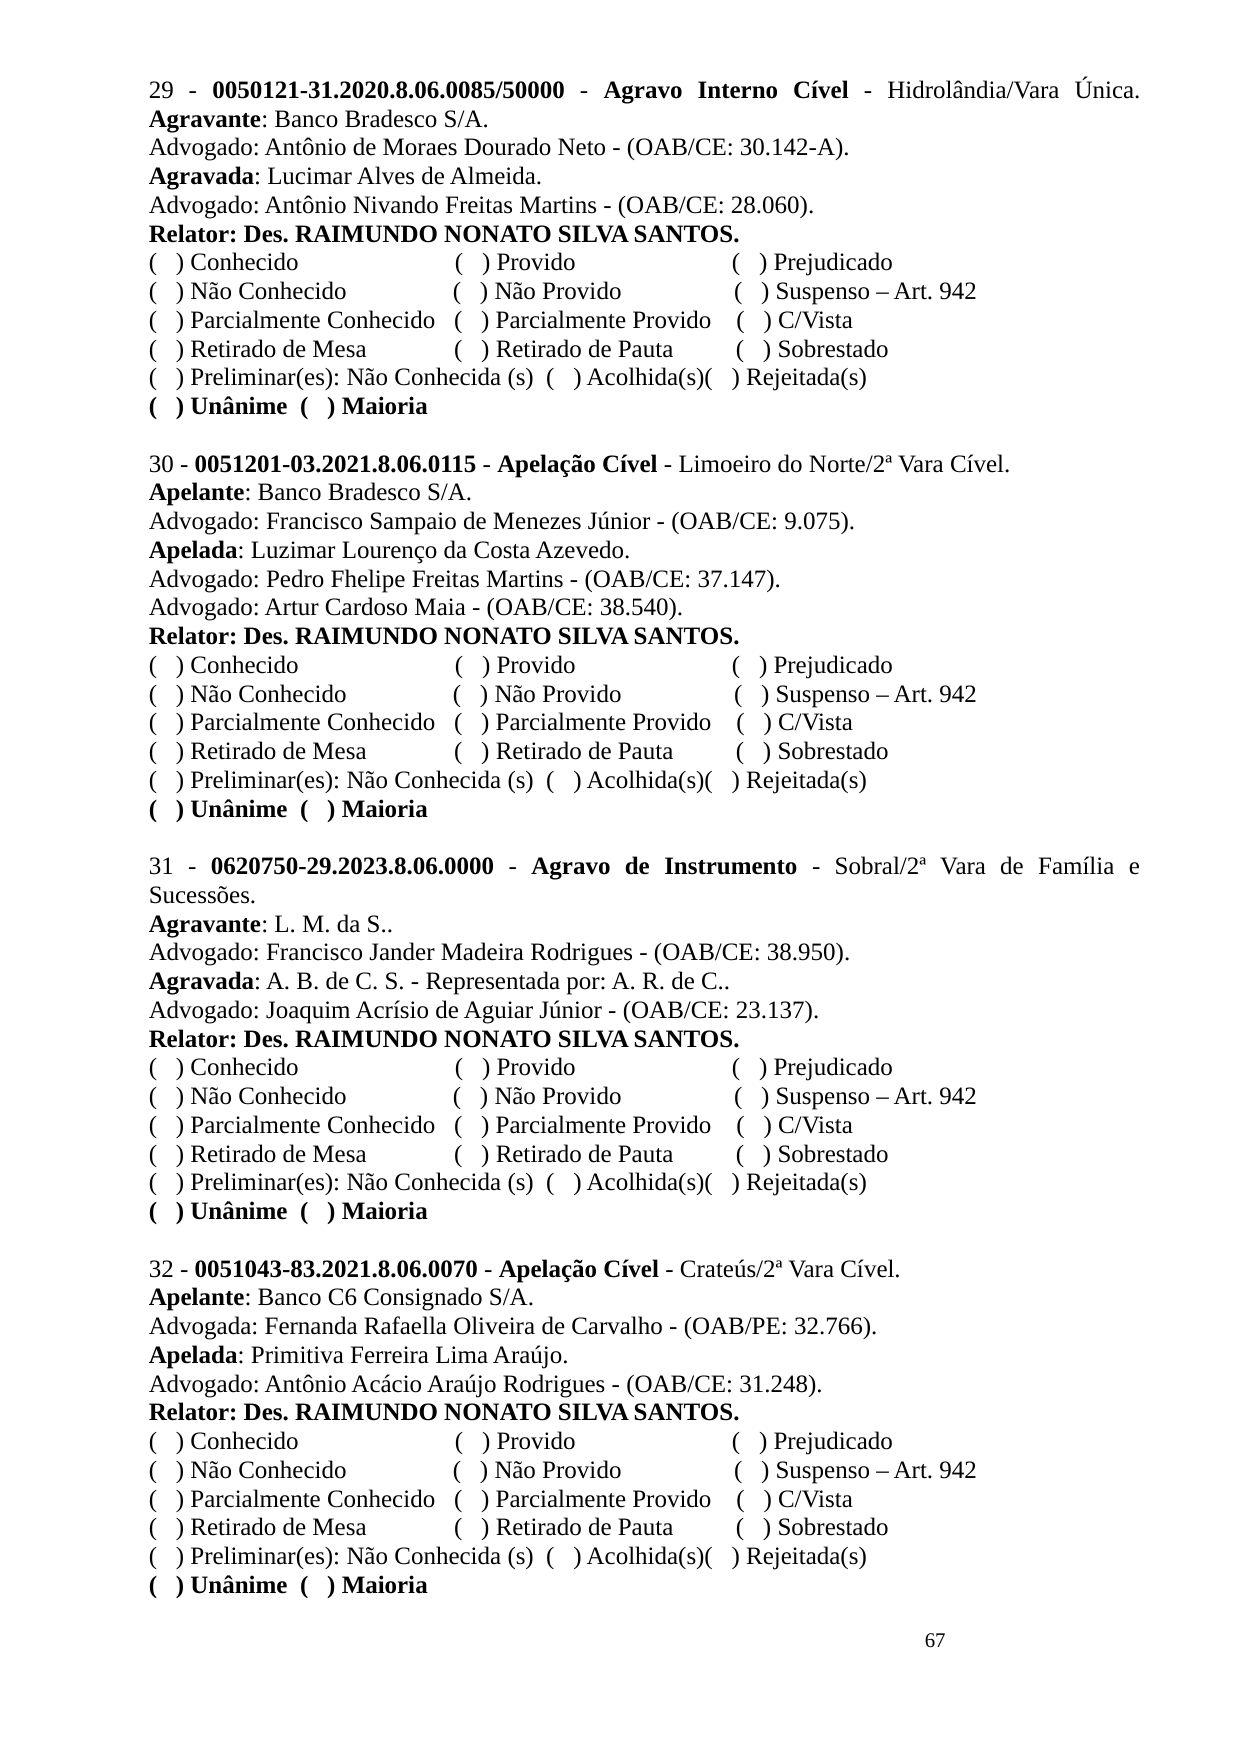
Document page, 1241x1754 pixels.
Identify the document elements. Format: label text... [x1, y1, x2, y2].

text ( ) Conhecido ( ) Provido ( ) Prejudicado [148, 1052, 1141, 1081]
text Advogado: Francisco Jander Madeira Rodrigues - (OAB/CE: 38.950). [148, 937, 1141, 966]
text Agravante: L. M. da S.. [148, 909, 1141, 937]
text ( ) Preliminar(es): Não Conhecida (s) ( ) Acolhida(s)( ) Rejeitada(s) [148, 765, 1158, 794]
text Advogada: Fernanda Rafaella Oliveira de Carvalho - (OAB/PE: 32.766). [148, 1311, 1141, 1340]
text ( ) Não Conhecido ( ) Não Provido ( ) Suspenso – Art. 942 [148, 679, 1158, 707]
text Relator: Des. RAIMUNDO NONATO SILVA SANTOS. [148, 1024, 1141, 1052]
text Agravada: A. B. de C. S. - Representada por: A. R. de C.. [148, 966, 1141, 995]
text ( ) Preliminar(es): Não Conhecida (s) ( ) Acolhida(s)( ) Rejeitada(s) [148, 1167, 1158, 1196]
text 29 - 0050121-31.2020.8.06.0085/50000 - Agravo Interno Cível - Hidrolândia/Vara Única. Agravante: Banco Bradesco S/A. [148, 75, 1141, 132]
text ( ) Conhecido ( ) Provido ( ) Prejudicado [148, 650, 1141, 679]
text ( ) Não Conhecido ( ) Não Provido ( ) Suspenso – Art. 942 [148, 1455, 1158, 1484]
text Relator: Des. RAIMUNDO NONATO SILVA SANTOS. [148, 1397, 1141, 1426]
text ( ) Preliminar(es): Não Conhecida (s) ( ) Acolhida(s)( ) Rejeitada(s) [148, 1541, 1158, 1570]
text 31 - 0620750-29.2023.8.06.0000 - Agravo de Instrumento - Sobral/2ª Vara de Família e Sucessões. [148, 851, 1141, 909]
text Advogado: Artur Cardoso Maia - (OAB/CE: 38.540). [148, 592, 1141, 621]
text ( ) Unânime ( ) Maioria [148, 391, 1158, 420]
text ( ) Retirado de Mesa ( ) Retirado de Pauta ( ) Sobrestado [148, 334, 1158, 362]
text ( ) Não Conhecido ( ) Não Provido ( ) Suspenso – Art. 942 [148, 1081, 1158, 1110]
text ( ) Parcialmente Conhecido ( ) Parcialmente Provido ( ) C/Vista [148, 1484, 1158, 1512]
text ( ) Parcialmente Conhecido ( ) Parcialmente Provido ( ) C/Vista [148, 707, 1158, 736]
text Advogado: Pedro Fhelipe Freitas Martins - (OAB/CE: 37.147). [148, 564, 1141, 592]
text ( ) Parcialmente Conhecido ( ) Parcialmente Provido ( ) C/Vista [148, 305, 1158, 334]
text ( ) Parcialmente Conhecido ( ) Parcialmente Provido ( ) C/Vista [148, 1110, 1158, 1139]
text ( ) Não Conhecido ( ) Não Provido ( ) Suspenso – Art. 942 [148, 276, 1158, 305]
text Advogado: Francisco Sampaio de Menezes Júnior - (OAB/CE: 9.075). [148, 506, 1141, 535]
text Advogado: Antônio de Moraes Dourado Neto - (OAB/CE: 30.142-A). [148, 132, 1141, 161]
text Apelada: Primitiva Ferreira Lima Araújo. [148, 1340, 1141, 1369]
text Apelante: Banco Bradesco S/A. [148, 477, 1141, 506]
text ( ) Conhecido ( ) Provido ( ) Prejudicado [148, 247, 1141, 276]
text Advogado: Joaquim Acrísio de Aguiar Júnior - (OAB/CE: 23.137). [148, 995, 1141, 1024]
text ( ) Retirado de Mesa ( ) Retirado de Pauta ( ) Sobrestado [148, 1512, 1158, 1541]
text Apelante: Banco C6 Consignado S/A. [148, 1282, 1141, 1311]
text Apelada: Luzimar Lourenço da Costa Azevedo. [148, 535, 1141, 564]
text ( ) Retirado de Mesa ( ) Retirado de Pauta ( ) Sobrestado [148, 1139, 1158, 1167]
text ( ) Unânime ( ) Maioria [148, 1570, 1158, 1599]
text ( ) Unânime ( ) Maioria [148, 1196, 1158, 1225]
text Advogado: Antônio Nivando Freitas Martins - (OAB/CE: 28.060). [148, 190, 1141, 219]
text ( ) Preliminar(es): Não Conhecida (s) ( ) Acolhida(s)( ) Rejeitada(s) [148, 362, 1158, 391]
text ( ) Unânime ( ) Maioria [148, 794, 1158, 822]
text Advogado: Antônio Acácio Araújo Rodrigues - (OAB/CE: 31.248). [148, 1369, 1141, 1397]
text Relator: Des. RAIMUNDO NONATO SILVA SANTOS. [148, 219, 1141, 247]
text 32 - 0051043-83.2021.8.06.0070 - Apelação Cível - Crateús/2ª Vara Cível. [148, 1254, 1141, 1282]
text Relator: Des. RAIMUNDO NONATO SILVA SANTOS. [148, 621, 1141, 650]
text Agravada: Lucimar Alves de Almeida. [148, 161, 1141, 190]
text 30 - 0051201-03.2021.8.06.0115 - Apelação Cível - Limoeiro do Norte/2ª Vara Cível. [148, 449, 1141, 477]
text ( ) Retirado de Mesa ( ) Retirado de Pauta ( ) Sobrestado [148, 736, 1158, 765]
text ( ) Conhecido ( ) Provido ( ) Prejudicado [148, 1426, 1141, 1455]
